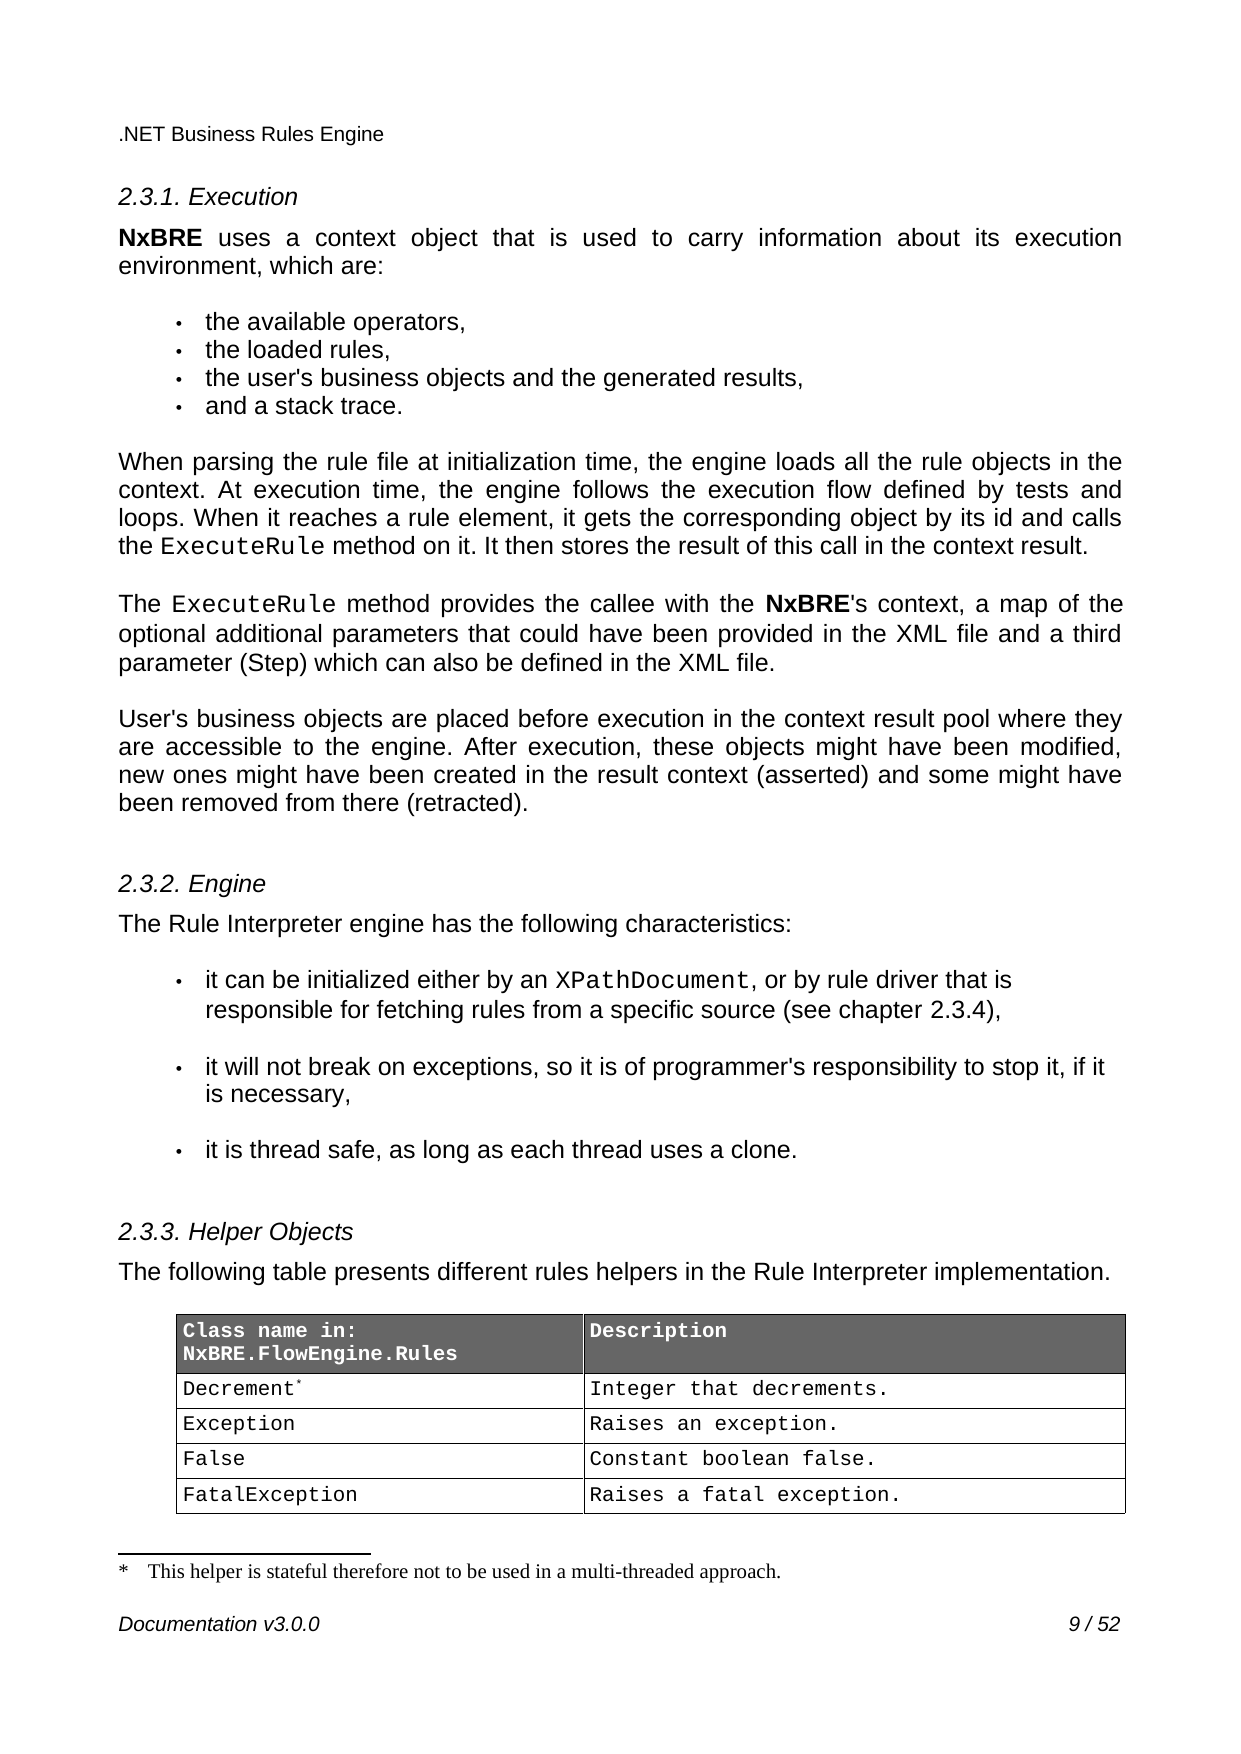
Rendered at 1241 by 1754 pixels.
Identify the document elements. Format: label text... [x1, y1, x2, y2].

table_header Description [585, 1315, 1125, 1373]
table_cell Integer that decrements. [585, 1374, 1125, 1408]
subtitle Engine [118, 869, 1124, 897]
list it will not break on exceptions, so it is of programmer's responsibility to stop it, if it is necessary, [176, 1052, 1124, 1136]
list the available operators, [176, 308, 1124, 336]
text User's business objects are placed before execution in the context result pool where they are accessible to the engine. After execution, these objects might have been modified, new ones might have been created in the result context (asserted) and some might have been removed from there (retracted). [118, 704, 1124, 816]
table_cell Raises a fatal exception. [585, 1479, 1125, 1513]
list the user's business objects and the generated results, [176, 364, 1124, 392]
table_cell FatalException [177, 1479, 583, 1513]
subtitle Helper Objects [118, 1217, 1124, 1245]
list it is thread safe, as long as each thread uses a clone. [176, 1136, 1124, 1164]
text The following table presents different rules helpers in the Rule Interpreter implementation. [118, 1258, 1124, 1286]
text The Rule Interpreter engine has the following characteristics: [118, 910, 1124, 938]
table_cell Raises an exception. [585, 1409, 1125, 1443]
table_cell False [177, 1444, 583, 1478]
list it can be initialized either by an XPathDocument, or by rule driver that is responsible for fetching rules from a specific source (see chapter 2.3.4), [176, 966, 1124, 1052]
subtitle Execution [118, 183, 1124, 211]
list the loaded rules, [176, 336, 1124, 364]
text When parsing the rule file at initialization time, the engine loads all the rule objects in the context. At execution time, the engine follows the execution flow defined by tests and loops. When it reaches a rule element, it gets the corresponding object by its id and calls the ExecuteRule method on it. It then stores the result of this call in the context result. [118, 448, 1124, 562]
table_cell Decrement [177, 1374, 583, 1408]
list and a stack trace. [176, 392, 1124, 420]
table_cell Constant boolean false. [585, 1444, 1125, 1478]
table_cell Exception [177, 1409, 583, 1443]
table_header Class name in: NxBRE.FlowEngine.Rules [177, 1315, 583, 1373]
text The ExecuteRule method provides the callee with the NxBRE's context, a map of the optional additional parameters that could have been provided in the XML file and a third parameter (Step) which can also be defined in the XML file. [118, 590, 1124, 676]
text NxBRE uses a context object that is used to carry information about its execution environment, which are: [118, 223, 1124, 308]
